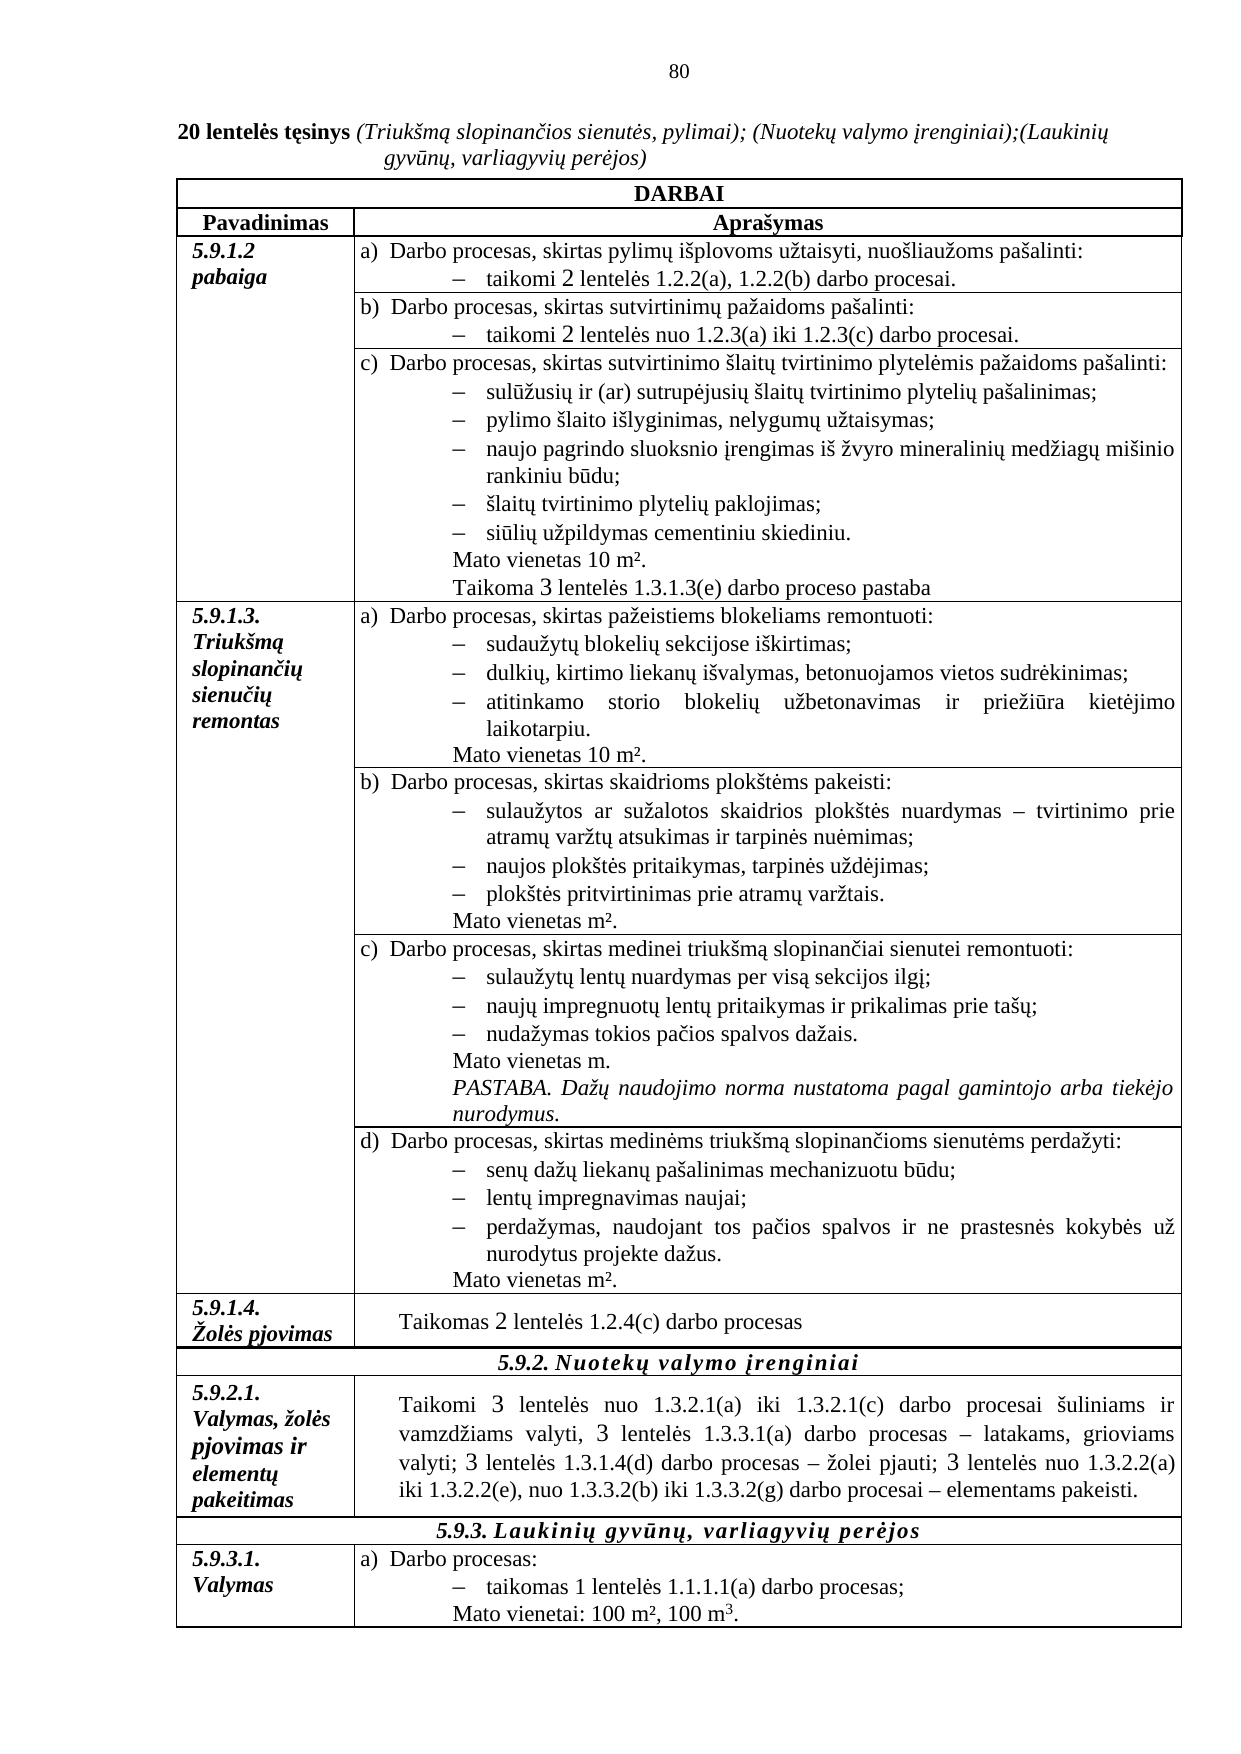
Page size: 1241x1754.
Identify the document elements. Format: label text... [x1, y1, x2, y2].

table_cell a) Darbo procesas, skirtas pažeistiems blokeliams remontuoti: – sudaužytų blokelių sekcijose iškirtimas; – dulkių, kirtimo liekanų išvalymas, betonuojamos vietos sudrėkinimas; – atitinkamo storio blokelių užbetonavimas ir priežiūra kietėjimo laikotarpiu. Mato vienetas 10 m². [355, 602, 1181, 767]
table_cell b) Darbo procesas, skirtas skaidrioms plokštėms pakeisti: – sulaužytos ar sužalotos skaidrios plokštės nuardymas – tvirtinimo prie atramų varžtų atsukimas ir tarpinės nuėmimas; – naujos plokštės pritaikymas, tarpinės uždėjimas; – plokštės pritvirtinimas prie atramų varžtais. Mato vienetas m². [355, 768, 1181, 934]
table_cell a) Darbo procesas, skirtas pylimų išplovoms užtaisyti, nuošliaužoms pašalinti: – taikomi 2 lentelės 1.2.2(a), 1.2.2(b) darbo procesai. [355, 237, 1181, 292]
table_cell b) Darbo procesas, skirtas sutvirtinimų pažaidoms pašalinti: – taikomi 2 lentelės nuo 1.2.3(a) iki 1.2.3(c) darbo procesai. [355, 293, 1181, 348]
table_cell c) Darbo procesas, skirtas sutvirtinimo šlaitų tvirtinimo plytelėmis pažaidoms pašalinti: – sulūžusių ir (ar) sutrupėjusių šlaitų tvirtinimo plytelių pašalinimas; – pylimo šlaito išlyginimas, nelygumų užtaisymas; – naujo pagrindo sluoksnio įrengimas iš žvyro mineralinių medžiagų mišinio rankiniu būdu; – šlaitų tvirtinimo plytelių paklojimas; – siūlių užpildymas cementiniu skiediniu. Mato vienetas 10 m². Taikoma 3 lentelės 1.3.1.3(e) darbo proceso pastaba [355, 349, 1181, 601]
table_cell 5.9.3. Laukinių gyvūnų, varliagyvių perėjos [177, 1518, 1181, 1544]
text 20 lentelės tęsinys (Triukšmą slopinančios sienutės, pylimai); (Nuotekų valymo įrenginiai);(Laukinių gyvūnų, varliagyvių perėjos) [177, 118, 1181, 171]
table_cell 5.9.1.4. Žolės pjovimas [177, 1294, 354, 1346]
table_cell c) Darbo procesas, skirtas medinei triukšmą slopinančiai sienutei remontuoti: – sulaužytų lentų nuardymas per visą sekcijos ilgį; – naujų impregnuotų lentų pritaikymas ir prikalimas prie tašų; – nudažymas tokios pačios spalvos dažais. Mato vienetas m. PASTABA. Dažų naudojimo norma nustatoma pagal gamintojo arba tiekėjo nurodymus. [355, 935, 1181, 1126]
table_header DARBAI [178, 180, 1181, 207]
table_cell 5.9.2. Nuotekų valymo įrenginiai [177, 1349, 1181, 1375]
table_cell Aprašymas [355, 209, 1181, 235]
table_cell 5.9.2.1. Valymas, žolės pjovimas ir elementų pakeitimas [177, 1376, 354, 1516]
table_cell d) Darbo procesas, skirtas medinėms triukšmą slopinančioms sienutėms perdažyti: – senų dažų liekanų pašalinimas mechanizuotu būdu; – lentų impregnavimas naujai; – perdažymas, naudojant tos pačios spalvos ir ne prastesnės kokybės už nurodytus projekte dažus. Mato vienetas m². [355, 1128, 1181, 1293]
table_cell Taikomi 3 lentelės nuo 1.3.2.1(a) iki 1.3.2.1(c) darbo procesai šuliniams ir vamzdžiams valyti, 3 lentelės 1.3.3.1(a) darbo procesas – latakams, grioviams valyti; 3 lentelės 1.3.1.4(d) darbo procesas – žolei pjauti; 3 lentelės nuo 1.3.2.2(a) iki 1.3.2.2(e), nuo 1.3.3.2(b) iki 1.3.3.2(g) darbo procesai – elementams pakeisti. [355, 1376, 1181, 1516]
table_cell 5.9.1.2 pabaiga [177, 237, 354, 601]
table_cell 5.9.3.1. Valymas [177, 1545, 354, 1626]
table_cell a) Darbo procesas: – taikomas 1 lentelės 1.1.1.1(a) darbo procesas; Mato vienetai: 100 m², 100 m3. [355, 1545, 1181, 1626]
table_cell 5.9.1.3. Triukšmą slopinančių sienučių remontas [177, 602, 354, 1293]
table_cell Pavadinimas [178, 209, 353, 235]
table_cell Taikomas 2 lentelės 1.2.4(c) darbo procesas [355, 1294, 1181, 1346]
